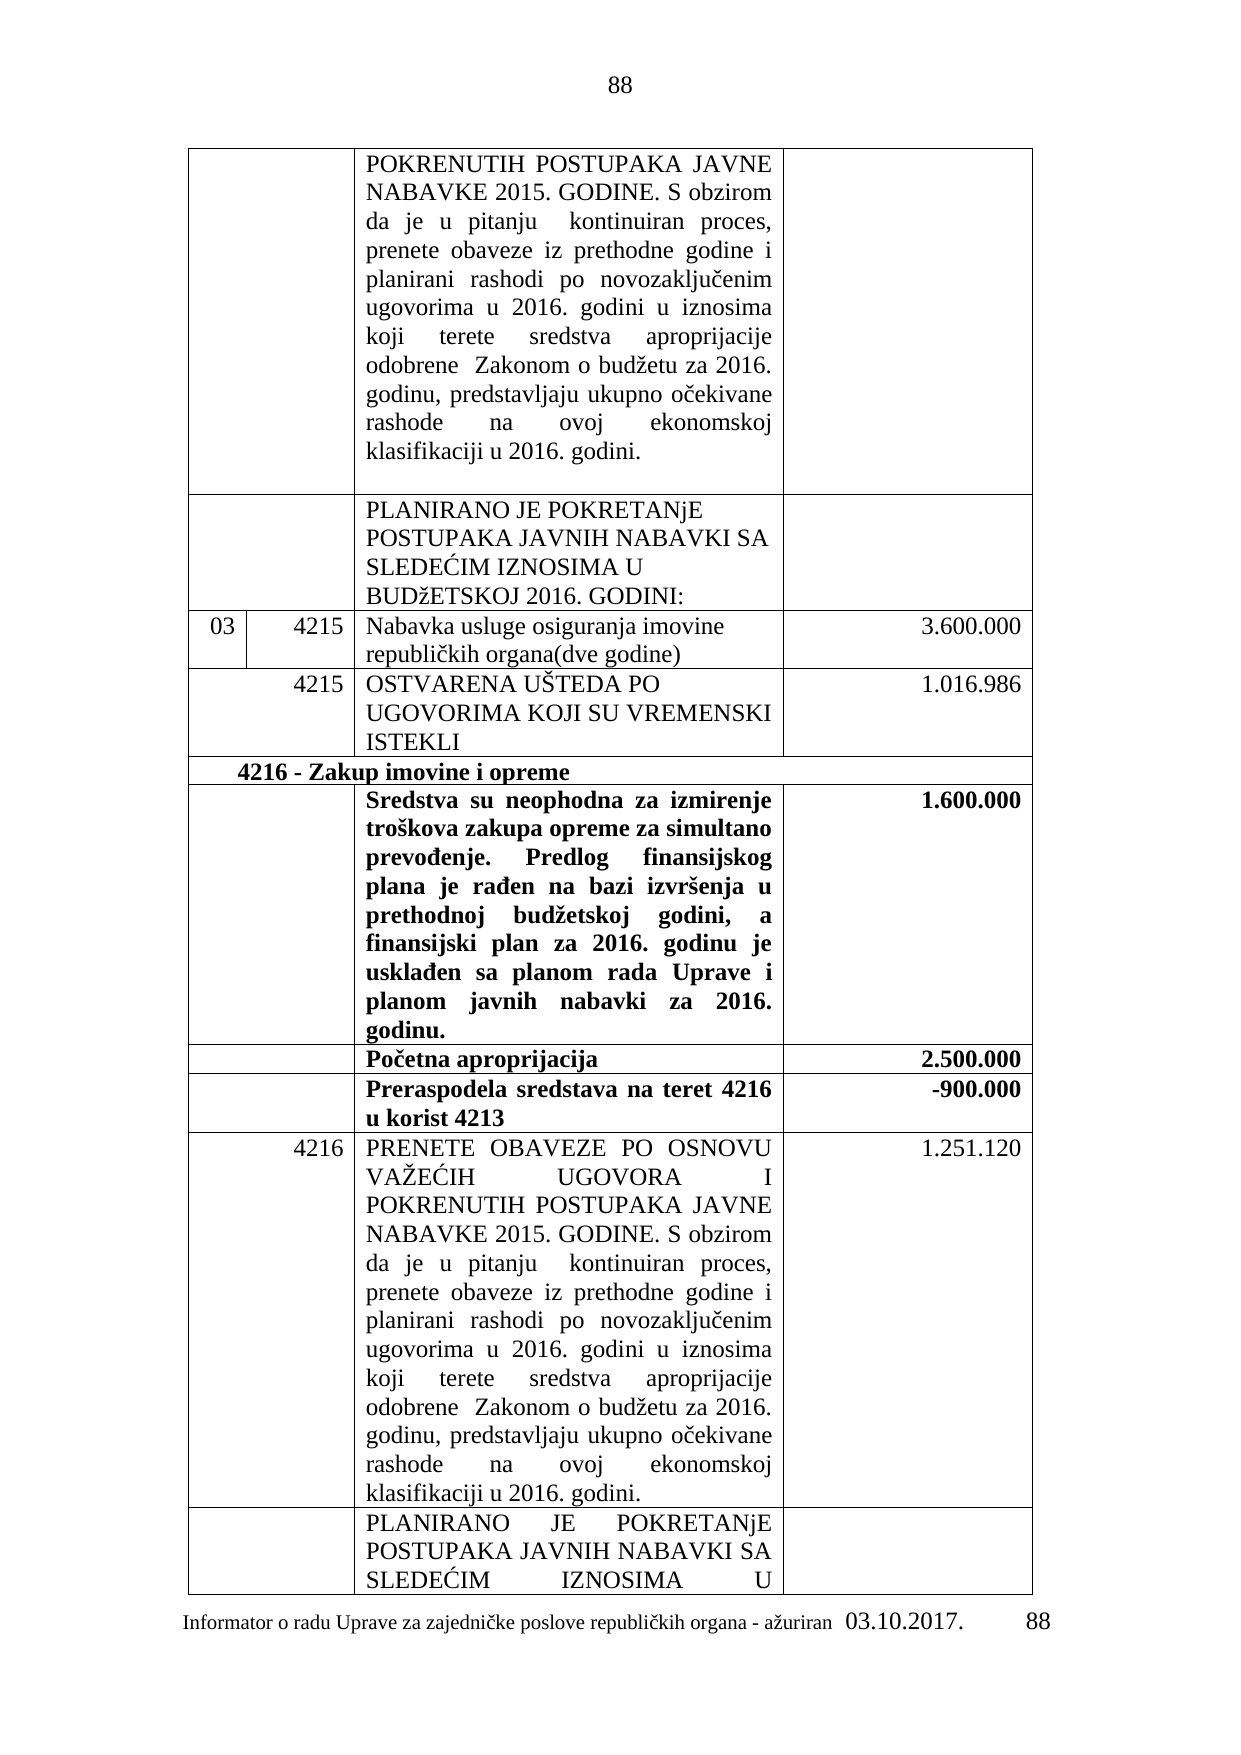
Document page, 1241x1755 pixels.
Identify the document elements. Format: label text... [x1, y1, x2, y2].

table_cell OSTVARENA UŠTEDA PO UGOVORIMA KOJI SU VREMENSKI ISTEKLI [355, 669, 783, 756]
table_cell [189, 495, 354, 610]
table_cell 4215 [189, 669, 354, 756]
table_cell [189, 1045, 354, 1073]
table_cell [1033, 784, 1074, 1043]
table_cell [189, 785, 354, 1043]
table_cell Sredstva su neophodna za izmirenje troškova zakupa opreme za simultano prevođenje. Predlog finansijskog plana je rađen na bazi izvršenja u prethodnoj budžetskoj godini, a finansijski plan za 2016. godinu je usklađen sa planom rada Uprave i planom javnih nabavki za 2016. godinu. [355, 785, 783, 1043]
table_cell Preraspodela sredstava na teret 4216 u korist 4213 [355, 1074, 783, 1132]
table_cell [1033, 1507, 1074, 1594]
table_cell [784, 1508, 1032, 1594]
table_cell [1033, 1132, 1074, 1507]
table_cell [784, 149, 1032, 494]
table_cell [1033, 756, 1074, 784]
table_cell [1033, 668, 1074, 756]
table_cell [1033, 610, 1074, 668]
table_cell 03 [189, 611, 246, 668]
table_cell 1.251.120 [784, 1133, 1032, 1507]
table_cell [189, 1074, 354, 1132]
table_cell 4216 - Zakup imovine i opreme [189, 757, 1032, 784]
table_cell -900.000 [784, 1074, 1032, 1132]
table_cell Nabavka usluge osiguranja imovine republičkih organa(dve godine) [355, 611, 783, 668]
table_cell [1033, 494, 1074, 610]
table_cell [1033, 1073, 1074, 1132]
table_cell [1033, 148, 1074, 494]
table_cell 4215 [247, 611, 354, 668]
table_cell [1033, 1044, 1074, 1073]
table_cell 1.016.986 [784, 669, 1032, 756]
table_cell [189, 149, 354, 494]
table_cell POKRENUTIH POSTUPAKA JAVNE NABAVKE 2015. GODINE. S obzirom da je u pitanju kontinuiran proces, prenete obaveze iz prethodne godine i planirani rashodi po novozaklјučenim ugovorima u 2016. godini u iznosima koji terete sredstva aproprijacije odobrene Zakonom o budžetu za 2016. godinu, predstavlјaju ukupno očekivane rashode na ovoj ekonomskoj klasifikaciji u 2016. godini. [355, 149, 783, 494]
table_cell 4216 [189, 1133, 354, 1507]
table_cell Početna aproprijacija [355, 1045, 783, 1073]
table_cell 1.600.000 [784, 785, 1032, 1043]
table_cell [189, 1508, 354, 1594]
table_cell PLANIRANO JE POKRETANјE POSTUPAKA JAVNIH NABAVKI SA SLEDEĆIM IZNOSIMA U [355, 1508, 783, 1594]
table_cell 2.500.000 [784, 1045, 1032, 1073]
table_cell PLANIRANO JE POKRETANјE POSTUPAKA JAVNIH NABAVKI SA SLEDEĆIM IZNOSIMA U BUDžETSKOJ 2016. GODINI: [355, 495, 783, 610]
table_cell [784, 495, 1032, 610]
table_cell PRENETE OBAVEZE PO OSNOVU VAŽEĆIH UGOVORA I POKRENUTIH POSTUPAKA JAVNE NABAVKE 2015. GODINE. S obzirom da je u pitanju kontinuiran proces, prenete obaveze iz prethodne godine i planirani rashodi po novozaklјučenim ugovorima u 2016. godini u iznosima koji terete sredstva aproprijacije odobrene Zakonom o budžetu za 2016. godinu, predstavlјaju ukupno očekivane rashode na ovoj ekonomskoj klasifikaciji u 2016. godini. [355, 1133, 783, 1507]
table_cell 3.600.000 [784, 611, 1032, 668]
